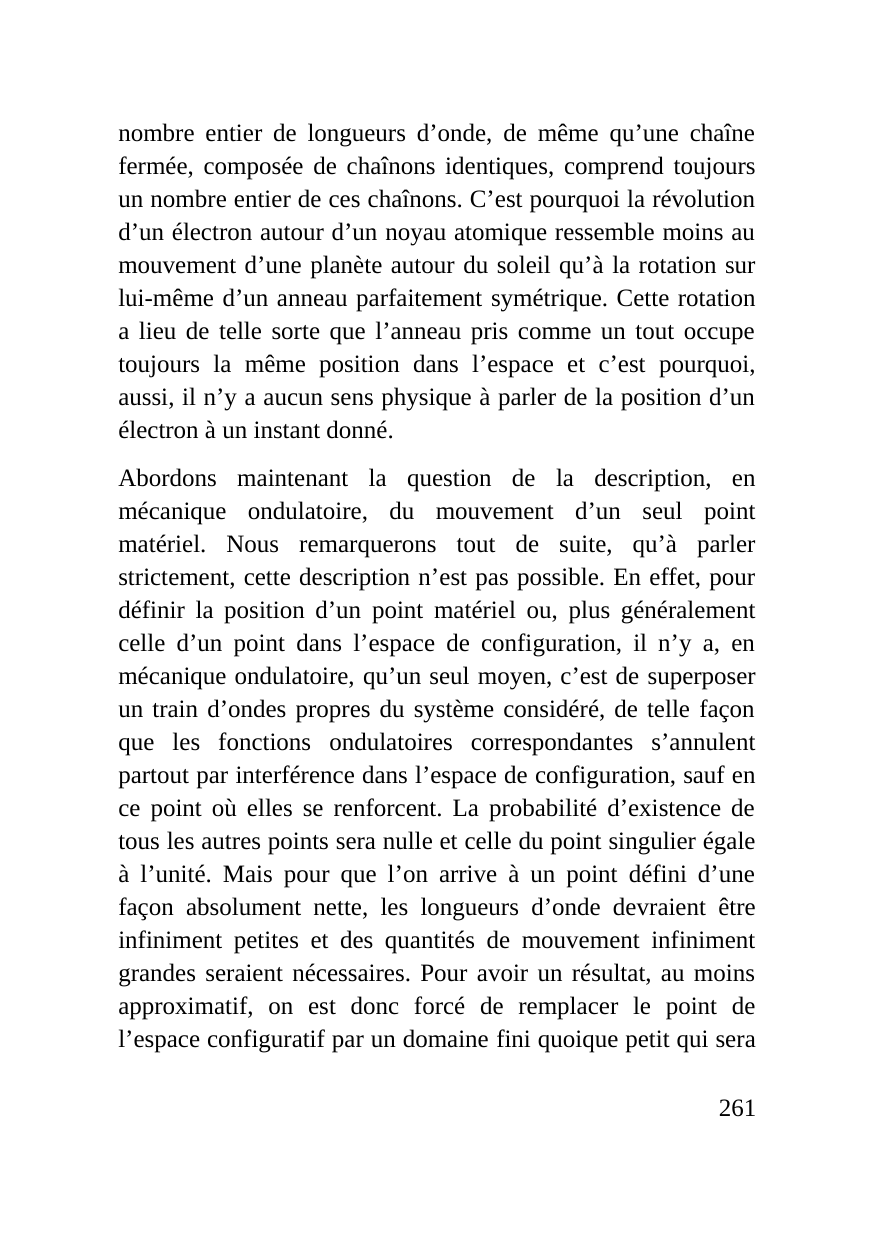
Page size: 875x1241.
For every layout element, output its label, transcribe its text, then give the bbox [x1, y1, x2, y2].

text Abordons maintenant la question de la description, en mécanique ondulatoire, du mouvement d’un seul point matériel. Nous remarquerons tout de suite, qu’à parler strictement, cette description n’est pas possible. En effet, pour définir la position d’un point matériel ou, plus généralement celle d’un point dans l’espace de configuration, il n’y a, en mécanique ondulatoire, qu’un seul moyen, c’est de superposer un train d’ondes propres du système considéré, de telle façon que les fonctions ondulatoires correspondantes s’annulent partout par interférence dans l’espace de configuration, sauf en ce point où elles se renforcent. La probabilité d’existence de tous les autres points sera nulle et celle du point singulier égale à l’unité. Mais pour que l’on arrive à un point défini d’une façon absolument nette, les longueurs d’onde devraient être infiniment petites et des quantités de mouvement infiniment grandes seraient nécessaires. Pour avoir un résultat, au moins approximatif, on est donc forcé de remplacer le point de l’espace configuratif par un domaine fini quoique petit qui sera [118, 463, 756, 1053]
text nombre entier de longueurs d’onde, de même qu’une chaîne fermée, composée de chaînons identiques, comprend toujours un nombre entier de ces chaînons. C’est pourquoi la révolution d’un électron autour d’un noyau atomique ressemble moins au mouvement d’une planète autour du soleil qu’à la rotation sur lui-même d’un anneau parfaitement symétrique. Cette rotation a lieu de telle sorte que l’anneau pris comme un tout occupe toujours la même position dans l’espace et c’est pourquoi, aussi, il n’y a aucun sens physique à parler de la position d’un électron à un instant donné. [118, 118, 756, 444]
